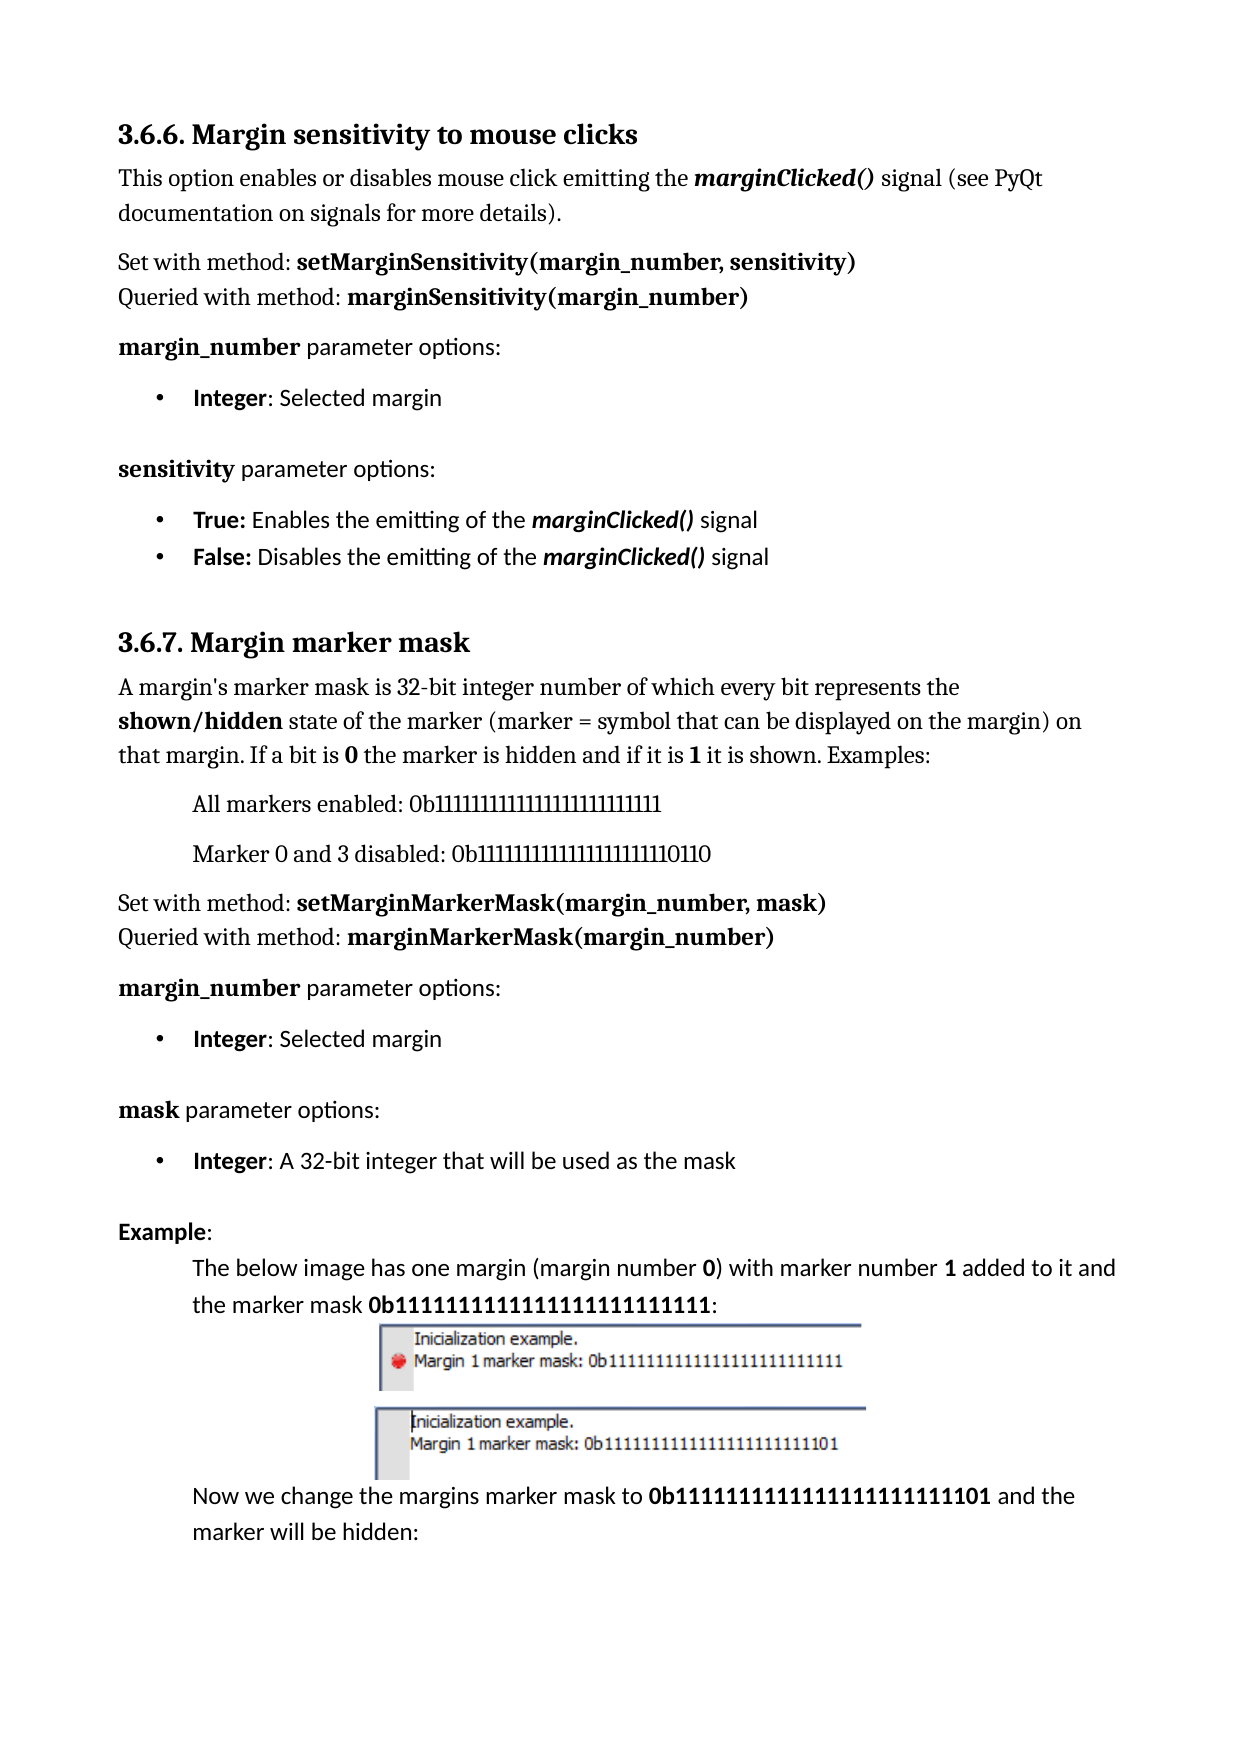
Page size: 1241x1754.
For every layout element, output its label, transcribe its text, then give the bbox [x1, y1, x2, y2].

text All markers enabled: 0b1111111111111111111111111 [192, 790, 1122, 819]
list Integer: A 32-bit integer that will be used as the mask [156, 1145, 1122, 1176]
subtitle 3.6.7. Margin marker mask [118, 626, 1122, 660]
list Integer: Selected margin [156, 1023, 1122, 1054]
text Now we change the margins marker mask to 0b1111111111111111111111101 and the marker will be hidden: [192, 1325, 1122, 1581]
text Set with method: setMarginMarkerMask(margin_number, mask) Queried with method: marginMarkerMask(margin_number) [118, 888, 1122, 952]
picture [378, 1323, 862, 1391]
text A margin's marker mask is 32-bit integer number of which every bit represents the shown/hidden state of the marker (marker = symbol that can be displayed on the margin) on that margin. If a bit is 0 the marker is hidden and if it is 1 it is shown. Examples: [118, 672, 1122, 770]
list False: Disables the emitting of the marginClicked() signal [156, 541, 1122, 571]
text This option enables or disables mouse click emitting the marginClicked() signal (see PyQt documentation on signals for more details). [118, 164, 1122, 228]
text Set with method: setMarginSensitivity(margin_number, sensitivity) Queried with method: marginSensitivity(margin_number) [118, 248, 1122, 311]
text sensitivity parameter options: [118, 453, 1122, 484]
text mask parameter options: [118, 1094, 1122, 1124]
list True: Enables the emitting of the marginClicked() signal [156, 504, 1122, 535]
list Integer: Selected margin [156, 383, 1122, 413]
text margin_number parameter options: [118, 331, 1122, 362]
picture [374, 1406, 867, 1480]
text Marker 0 and 3 disabled: 0b1111111111111111111110110 [192, 839, 1122, 868]
subtitle 3.6.6. Margin sensitivity to mouse clicks [118, 118, 1122, 152]
text margin_number parameter options: [118, 972, 1122, 1003]
text The below image has one margin (margin number 0) with marker number 1 added to it and the marker mask 0b1111111111111111111111111: [192, 1252, 1122, 1319]
text Example: [118, 1216, 1122, 1246]
